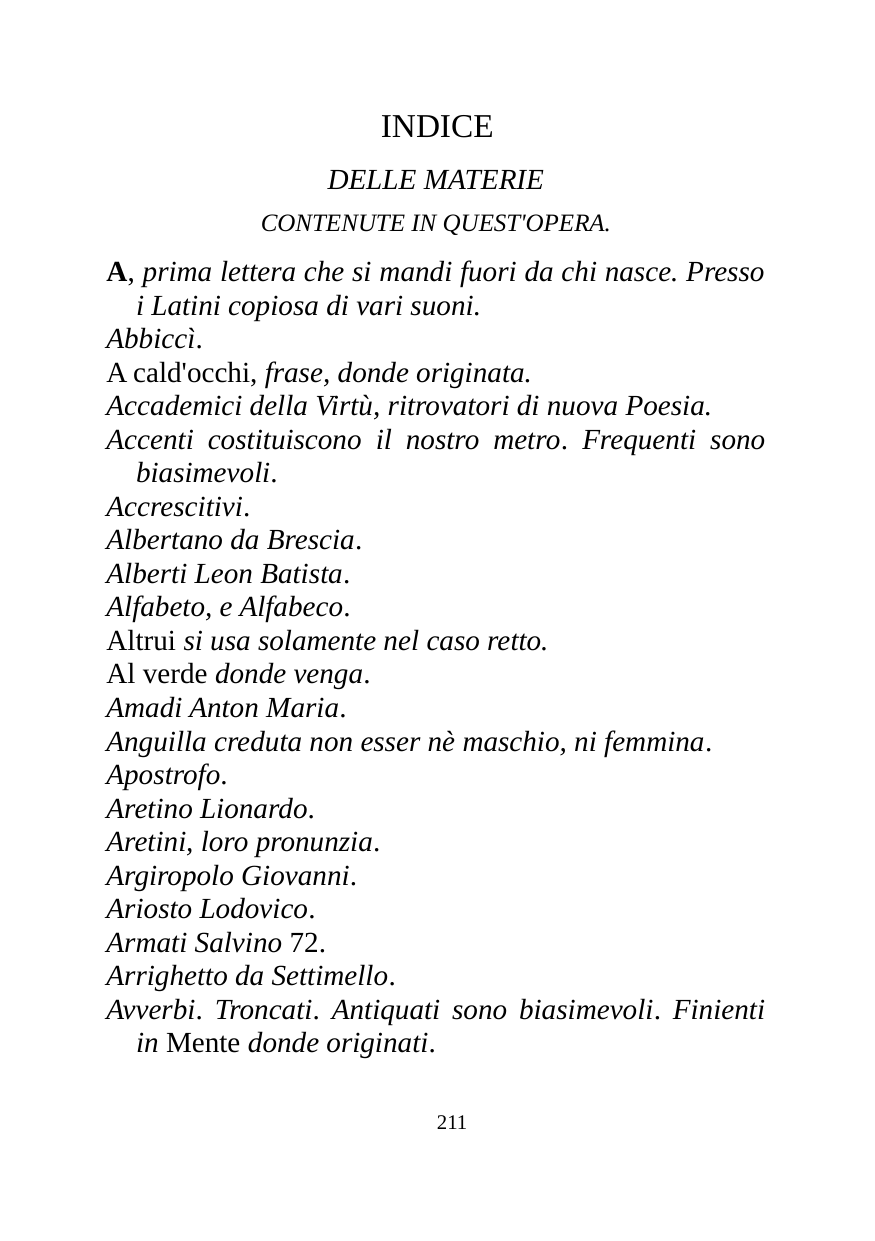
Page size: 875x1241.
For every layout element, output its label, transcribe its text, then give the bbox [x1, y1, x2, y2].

text Accademici della Virtù, ritrovatori di nuova Poesia. [106, 388, 768, 422]
text A cald'occhi, frase, donde originata. [106, 355, 768, 388]
text Arrighetto da Settimello. [106, 958, 768, 992]
text Anguilla creduta non esser nè maschio, ni femmina. [106, 724, 768, 757]
text Altrui si usa solamente nel caso retto. [106, 623, 768, 657]
text Amadi Anton Maria. [106, 690, 768, 724]
text Argiropolo Giovanni. [106, 858, 768, 891]
text Apostrofo. [106, 757, 768, 791]
text Avverbi. Troncati. Antiquati sono biasimevoli. Finienti in Mente donde originati. [106, 992, 768, 1059]
text Aretini, loro pronunzia. [106, 824, 768, 858]
text Accenti costituiscono il nostro metro. Frequenti sono biasimevoli. [106, 422, 768, 489]
text CONTENUTE IN QUEST'OPERA. [106, 208, 768, 236]
text DELLE MATERIE [106, 162, 768, 196]
text Accrescitivi. [106, 489, 768, 522]
text Albertano da Brescia. [106, 522, 768, 556]
text Abbiccì. [106, 321, 768, 355]
text Ariosto Lodovico. [106, 891, 768, 925]
text Alfabeto, e Alfabeco. [106, 589, 768, 623]
text A, prima lettera che si mandi fuori da chi nasce. Presso i Latini copiosa di vari suoni. [106, 254, 768, 321]
text Al verde donde venga. [106, 657, 768, 690]
text Alberti Leon Batista. [106, 556, 768, 589]
text Armati Salvino 72. [106, 925, 768, 958]
text Aretino Lionardo. [106, 791, 768, 824]
text INDICE [106, 106, 768, 144]
